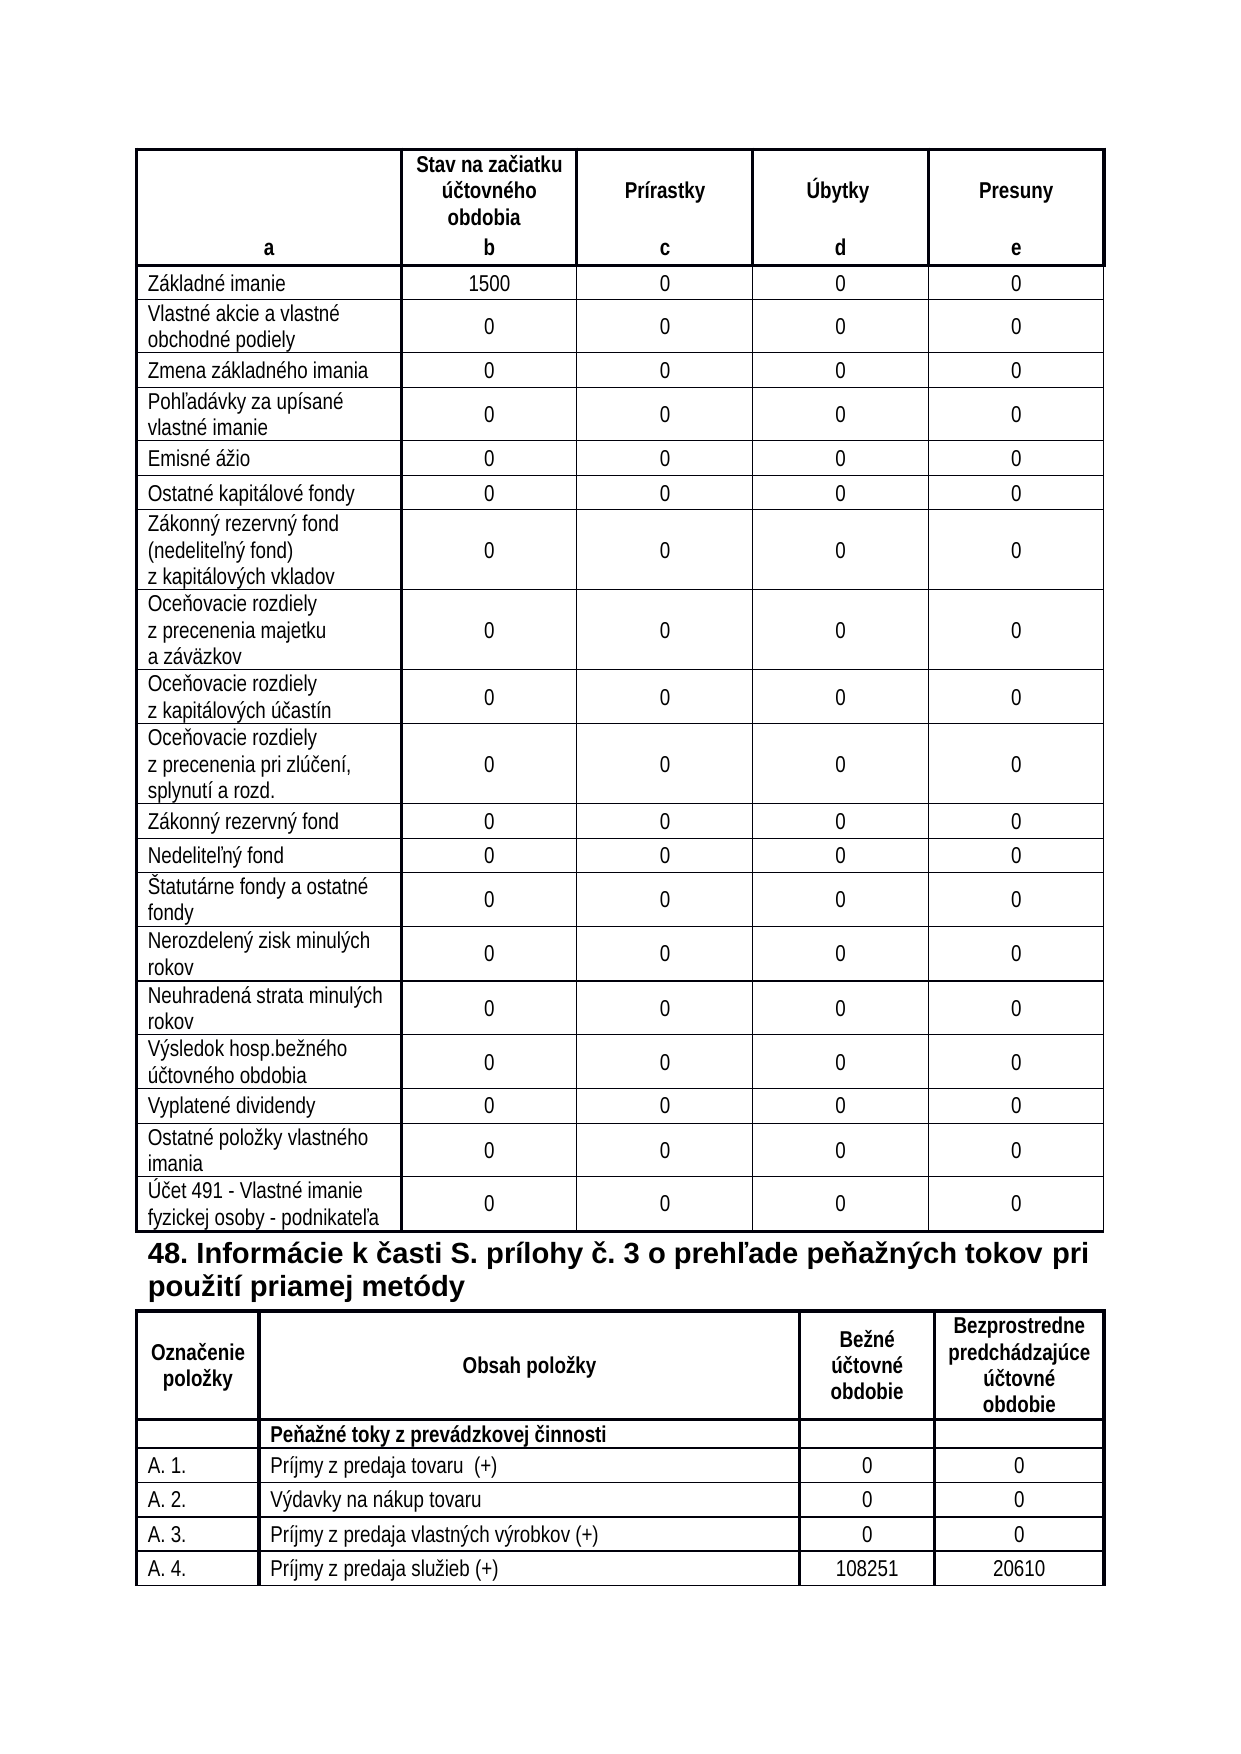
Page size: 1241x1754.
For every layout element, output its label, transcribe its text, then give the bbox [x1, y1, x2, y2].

table_cell 0 [403, 724, 576, 803]
table_cell 0 [929, 388, 1103, 440]
table_cell 0 [753, 1124, 928, 1176]
table_cell 0 [753, 1089, 928, 1122]
table_cell Príjmy z predaja služieb (+) [261, 1552, 798, 1585]
table_cell 0 [929, 982, 1103, 1034]
table_cell 0 [801, 1518, 933, 1550]
table_cell 0 [801, 1449, 933, 1482]
table_cell Príjmy z predaja vlastných výrobkov (+) [261, 1518, 798, 1550]
table_cell 0 [403, 1089, 576, 1122]
title 48. Informácie k časti S. prílohy č. 3 o prehľade peňažných tokov pri použití priamej metódy [148, 1236, 1093, 1303]
table_cell 0 [929, 927, 1103, 980]
table_cell 0 [753, 510, 928, 589]
table_cell Zákonný rezervný fond [138, 804, 400, 838]
table_cell Výsledok hosp.bežného účtovného obdobia [138, 1035, 400, 1088]
table_cell Úbytky [754, 151, 927, 230]
table_cell 0 [577, 982, 752, 1034]
table_cell A. 2. [138, 1483, 257, 1516]
table_cell 0 [753, 1177, 928, 1230]
table_cell 0 [929, 476, 1103, 509]
table_cell 0 [929, 724, 1103, 803]
table_cell 0 [753, 927, 928, 980]
table_cell 0 [753, 670, 928, 723]
table_cell Nedeliteľný fond [138, 839, 400, 872]
table_cell 1500 [403, 267, 576, 298]
table_cell 0 [577, 1035, 752, 1088]
table_cell 0 [753, 804, 928, 838]
table_cell 0 [577, 1124, 752, 1176]
table_cell [936, 1421, 1102, 1447]
table_cell 20610 [936, 1552, 1102, 1585]
table_cell 0 [577, 388, 752, 440]
table_cell 0 [753, 724, 928, 803]
table_cell e [930, 230, 1102, 264]
table_header Označenie položky [138, 1313, 257, 1418]
table_cell 0 [936, 1483, 1102, 1516]
table_cell 0 [403, 670, 576, 723]
table_header [138, 151, 400, 230]
table_cell A. 1. [138, 1449, 257, 1482]
table_header Bežné účtovné obdobie [801, 1313, 933, 1418]
table_cell 0 [403, 300, 576, 352]
table_cell 0 [929, 510, 1103, 589]
table_cell Príjmy z predaja tovaru (+) [261, 1449, 798, 1482]
table_cell d [754, 230, 927, 264]
table_cell b [403, 230, 575, 264]
table_cell 0 [577, 839, 752, 872]
table_cell 0 [403, 1177, 576, 1230]
table_cell 0 [577, 724, 752, 803]
table_cell 0 [929, 1089, 1103, 1122]
table_cell 0 [577, 1177, 752, 1230]
table_cell 0 [929, 873, 1103, 926]
table_cell Oceňovacie rozdiely z kapitálových účastín [138, 670, 400, 723]
table_cell 0 [929, 839, 1103, 872]
table_cell 0 [929, 804, 1103, 838]
table_cell Ostatné kapitálové fondy [138, 476, 400, 509]
table_cell Stav na začiatku účtovného obdobia [403, 151, 575, 230]
table_cell Pohľadávky za upísané vlastné imanie [138, 388, 400, 440]
table_cell 0 [577, 267, 752, 298]
table_cell 0 [753, 590, 928, 669]
table_cell 0 [403, 804, 576, 838]
table_cell Účet 491 - Vlastné imanie fyzickej osoby - podnikateľa [138, 1177, 400, 1230]
table_cell 0 [753, 873, 928, 926]
table_cell Štatutárne fondy a ostatné fondy [138, 873, 400, 926]
table_cell Presuny [930, 151, 1102, 230]
table_cell 0 [929, 267, 1103, 298]
table_cell 0 [577, 476, 752, 509]
table_cell Prírastky [578, 151, 751, 230]
table_cell Neuhradená strata minulých rokov [138, 982, 400, 1034]
table_cell 0 [577, 441, 752, 475]
table_cell Výdavky na nákup tovaru [261, 1483, 798, 1516]
table_cell 0 [403, 873, 576, 926]
table_cell 0 [929, 670, 1103, 723]
table_cell 0 [929, 590, 1103, 669]
table_cell Vyplatené dividendy [138, 1089, 400, 1122]
table_cell 0 [577, 804, 752, 838]
table_cell 0 [403, 590, 576, 669]
table_cell 0 [929, 300, 1103, 352]
table_cell 0 [753, 839, 928, 872]
table_cell 0 [577, 353, 752, 387]
table_cell 0 [753, 476, 928, 509]
table_cell 0 [936, 1449, 1102, 1482]
table_cell 0 [936, 1518, 1102, 1550]
table_cell Nerozdelený zisk minulých rokov [138, 927, 400, 980]
table_cell 0 [403, 353, 576, 387]
table_cell 0 [929, 1124, 1103, 1176]
table_cell 0 [577, 590, 752, 669]
table_cell 0 [929, 441, 1103, 475]
table_cell 0 [403, 1124, 576, 1176]
table_cell 0 [403, 510, 576, 589]
table_cell 0 [577, 927, 752, 980]
table_cell 0 [753, 1035, 928, 1088]
table_cell Základné imanie [138, 267, 400, 298]
table_cell 0 [577, 1089, 752, 1122]
table_cell [138, 1421, 257, 1447]
table_cell 0 [929, 1177, 1103, 1230]
table_header Obsah položky [261, 1313, 798, 1418]
table_header Bezprostredne predchádzajúce účtovné obdobie [936, 1313, 1102, 1418]
table_cell 0 [929, 353, 1103, 387]
table_cell Oceňovacie rozdiely z precenenia pri zlúčení, splynutí a rozd. [138, 724, 400, 803]
table_cell 0 [577, 300, 752, 352]
table_cell 0 [403, 476, 576, 509]
table_cell 0 [753, 267, 928, 298]
table_cell 0 [753, 982, 928, 1034]
table_cell 0 [753, 353, 928, 387]
table_cell A. 3. [138, 1518, 257, 1550]
table_cell Ostatné položky vlastného imania [138, 1124, 400, 1176]
table_cell Zákonný rezervný fond (nedeliteľný fond) z kapitálových vkladov [138, 510, 400, 589]
table_cell 0 [753, 441, 928, 475]
table_cell 0 [753, 300, 928, 352]
table_cell Oceňovacie rozdiely z precenenia majetku a záväzkov [138, 590, 400, 669]
table_cell Zmena základného imania [138, 353, 400, 387]
table_cell 0 [403, 982, 576, 1034]
table_cell a [138, 230, 400, 264]
table_cell 0 [403, 441, 576, 475]
table_cell 0 [403, 1035, 576, 1088]
table_cell 0 [403, 388, 576, 440]
table_cell 0 [403, 839, 576, 872]
table_cell 108251 [801, 1552, 933, 1585]
table_cell Vlastné akcie a vlastné obchodné podiely [138, 300, 400, 352]
table_cell 0 [403, 927, 576, 980]
table_cell 0 [577, 670, 752, 723]
table_cell 0 [577, 510, 752, 589]
table_cell 0 [753, 388, 928, 440]
table_cell A. 4. [138, 1552, 257, 1585]
table_cell Peňažné toky z prevádzkovej činnosti [261, 1421, 798, 1447]
table_cell 0 [577, 873, 752, 926]
table_cell 0 [929, 1035, 1103, 1088]
table_cell 0 [801, 1483, 933, 1516]
table_cell [801, 1421, 933, 1447]
table_cell c [578, 230, 751, 264]
table_cell Emisné ážio [138, 441, 400, 475]
